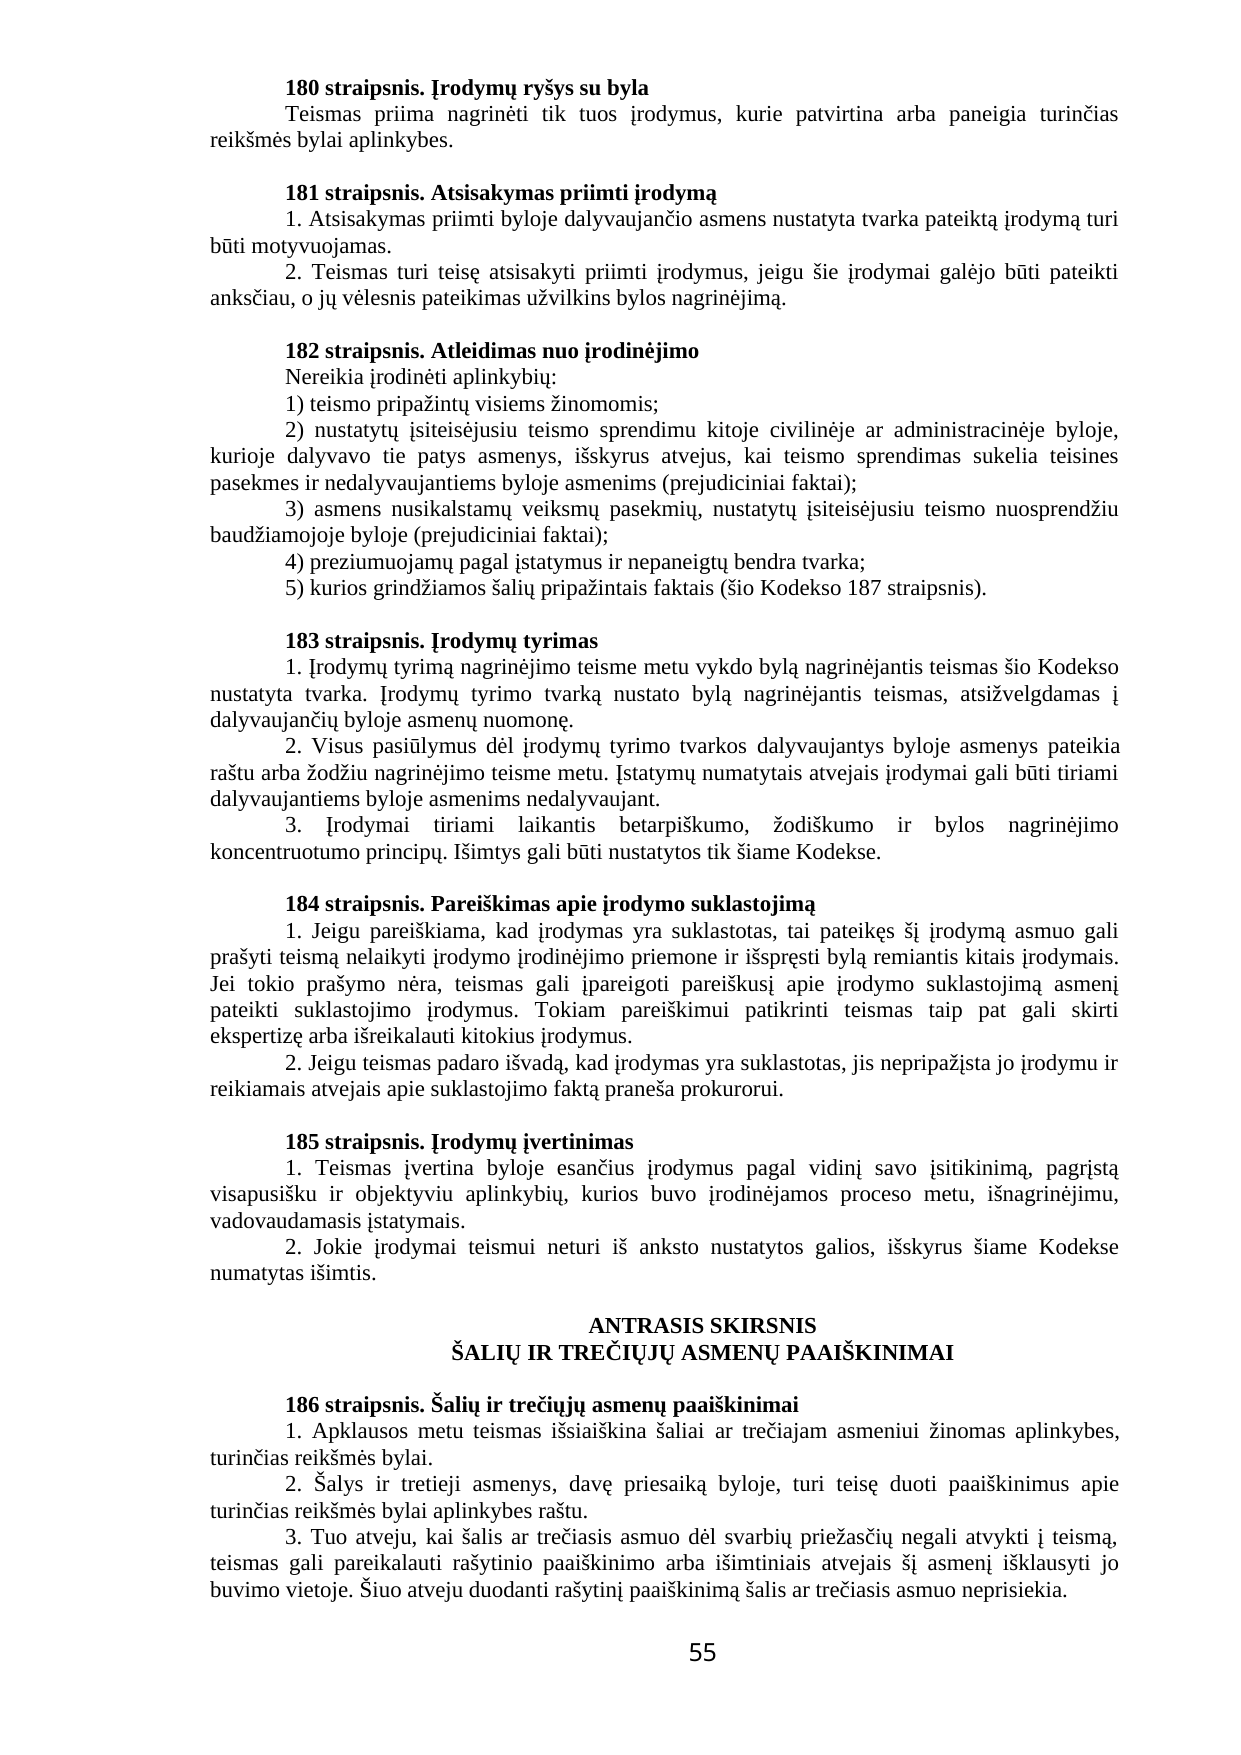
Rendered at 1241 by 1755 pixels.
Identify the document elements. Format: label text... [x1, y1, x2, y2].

text 1. Teismas įvertina byloje esančius įrodymus pagal vidinį savo įsitikinimą, pagrįstą visapusišku ir objektyviu aplinkybių, kurios buvo įrodinėjamos proceso metu, išnagrinėjimu, vadovaudamasis įstatymais. [210, 1154, 1120, 1233]
text 1) teismo pripažintų visiems žinomomis; [210, 390, 1120, 416]
text 185 straipsnis. Įrodymų įvertinimas [210, 1128, 1120, 1154]
text 2. Visus pasiūlymus dėl įrodymų tyrimo tvarkos dalyvaujantys byloje asmenys pateikia raštu arba žodžiu nagrinėjimo teisme metu. Įstatymų numatytais atvejais įrodymai gali būti tiriami dalyvaujantiems byloje asmenims nedalyvaujant. [210, 732, 1120, 811]
text 3. Tuo atveju, kai šalis ar trečiasis asmuo dėl svarbių priežasčių negali atvykti į teismą, teismas gali pareikalauti rašytinio paaiškinimo arba išimtiniais atvejais šį asmenį išklausyti jo buvimo vietoje. Šiuo atveju duodanti rašytinį paaiškinimą šalis ar trečiasis asmuo neprisiekia. [210, 1523, 1120, 1602]
text Nereikia įrodinėti aplinkybių: [210, 363, 1120, 390]
text 2) nustatytų įsiteisėjusiu teismo sprendimu kitoje civilinėje ar administracinėje byloje, kurioje dalyvavo tie patys asmenys, išskyrus atvejus, kai teismo sprendimas sukelia teisines pasekmes ir nedalyvaujantiems byloje asmenims (prejudiciniai faktai); [210, 416, 1120, 495]
text 2. Šalys ir tretieji asmenys, davę priesaiką byloje, turi teisę duoti paaiškinimus apie turinčias reikšmės bylai aplinkybes raštu. [210, 1470, 1120, 1523]
text Teismas priima nagrinėti tik tuos įrodymus, kurie patvirtina arba paneigia turinčias reikšmės bylai aplinkybes. [210, 100, 1120, 153]
text 1. Apklausos metu teismas išsiaiškina šaliai ar trečiajam asmeniui žinomas aplinkybes, turinčias reikšmės bylai. [210, 1418, 1120, 1470]
text 1. Atsisakymas priimti byloje dalyvaujančio asmens nustatyta tvarka pateiktą įrodymą turi būti motyvuojamas. [210, 205, 1120, 258]
text 5) kurios grindžiamos šalių pripažintais faktais (šio Kodekso 187 straipsnis). [210, 574, 1120, 601]
text 3) asmens nusikalstamų veiksmų pasekmių, nustatytų įsiteisėjusiu teismo nuosprendžiu baudžiamojoje byloje (prejudiciniai faktai); [210, 495, 1120, 548]
text 2. Jeigu teismas padaro išvadą, kad įrodymas yra suklastotas, jis nepripažįsta jo įrodymu ir reikiamais atvejais apie suklastojimo faktą praneša prokurorui. [210, 1049, 1120, 1101]
subtitle Šalių IR TREČIŲJŲ ASMENŲ paaiškinimai [210, 1338, 1120, 1365]
text 1. Jeigu pareiškiama, kad įrodymas yra suklastotas, tai pateikęs šį įrodymą asmuo gali prašyti teismą nelaikyti įrodymo įrodinėjimo priemone ir išspręsti bylą remiantis kitais įrodymais. Jei tokio prašymo nėra, teismas gali įpareigoti pareiškusį apie įrodymo suklastojimą asmenį pateikti suklastojimo įrodymus. Tokiam pareiškimui patikrinti teismas taip pat gali skirti ekspertizę arba išreikalauti kitokius įrodymus. [210, 917, 1120, 1049]
text 184 straipsnis. Pareiškimas apie įrodymo suklastojimą [210, 891, 1120, 917]
text Antrasis skirsnis [210, 1312, 1120, 1338]
text 3. Įrodymai tiriami laikantis betarpiškumo, žodiškumo ir bylos nagrinėjimo koncentruotumo principų. Išimtys gali būti nustatytos tik šiame Kodekse. [210, 811, 1120, 864]
text 2. Jokie įrodymai teismui neturi iš anksto nustatytos galios, išskyrus šiame Kodekse numatytas išimtis. [210, 1233, 1120, 1286]
text 180 straipsnis. Įrodymų ryšys su byla [210, 73, 1120, 100]
text 183 straipsnis. Įrodymų tyrimas [210, 627, 1120, 653]
text 2. Teismas turi teisę atsisakyti priimti įrodymus, jeigu šie įrodymai galėjo būti pateikti anksčiau, o jų vėlesnis pateikimas užvilkins bylos nagrinėjimą. [210, 258, 1120, 311]
text 186 straipsnis. Šalių ir trečiųjų asmenų paaiškinimai [210, 1391, 1120, 1418]
text 182 straipsnis. Atleidimas nuo įrodinėjimo [210, 337, 1120, 363]
text 4) preziumuojamų pagal įstatymus ir nepaneigtų bendra tvarka; [210, 548, 1120, 574]
text 181 straipsnis. Atsisakymas priimti įrodymą [210, 179, 1120, 205]
text 1. Įrodymų tyrimą nagrinėjimo teisme metu vykdo bylą nagrinėjantis teismas šio Kodekso nustatyta tvarka. Įrodymų tyrimo tvarką nustato bylą nagrinėjantis teismas, atsižvelgdamas į dalyvaujančių byloje asmenų nuomonę. [210, 653, 1120, 732]
